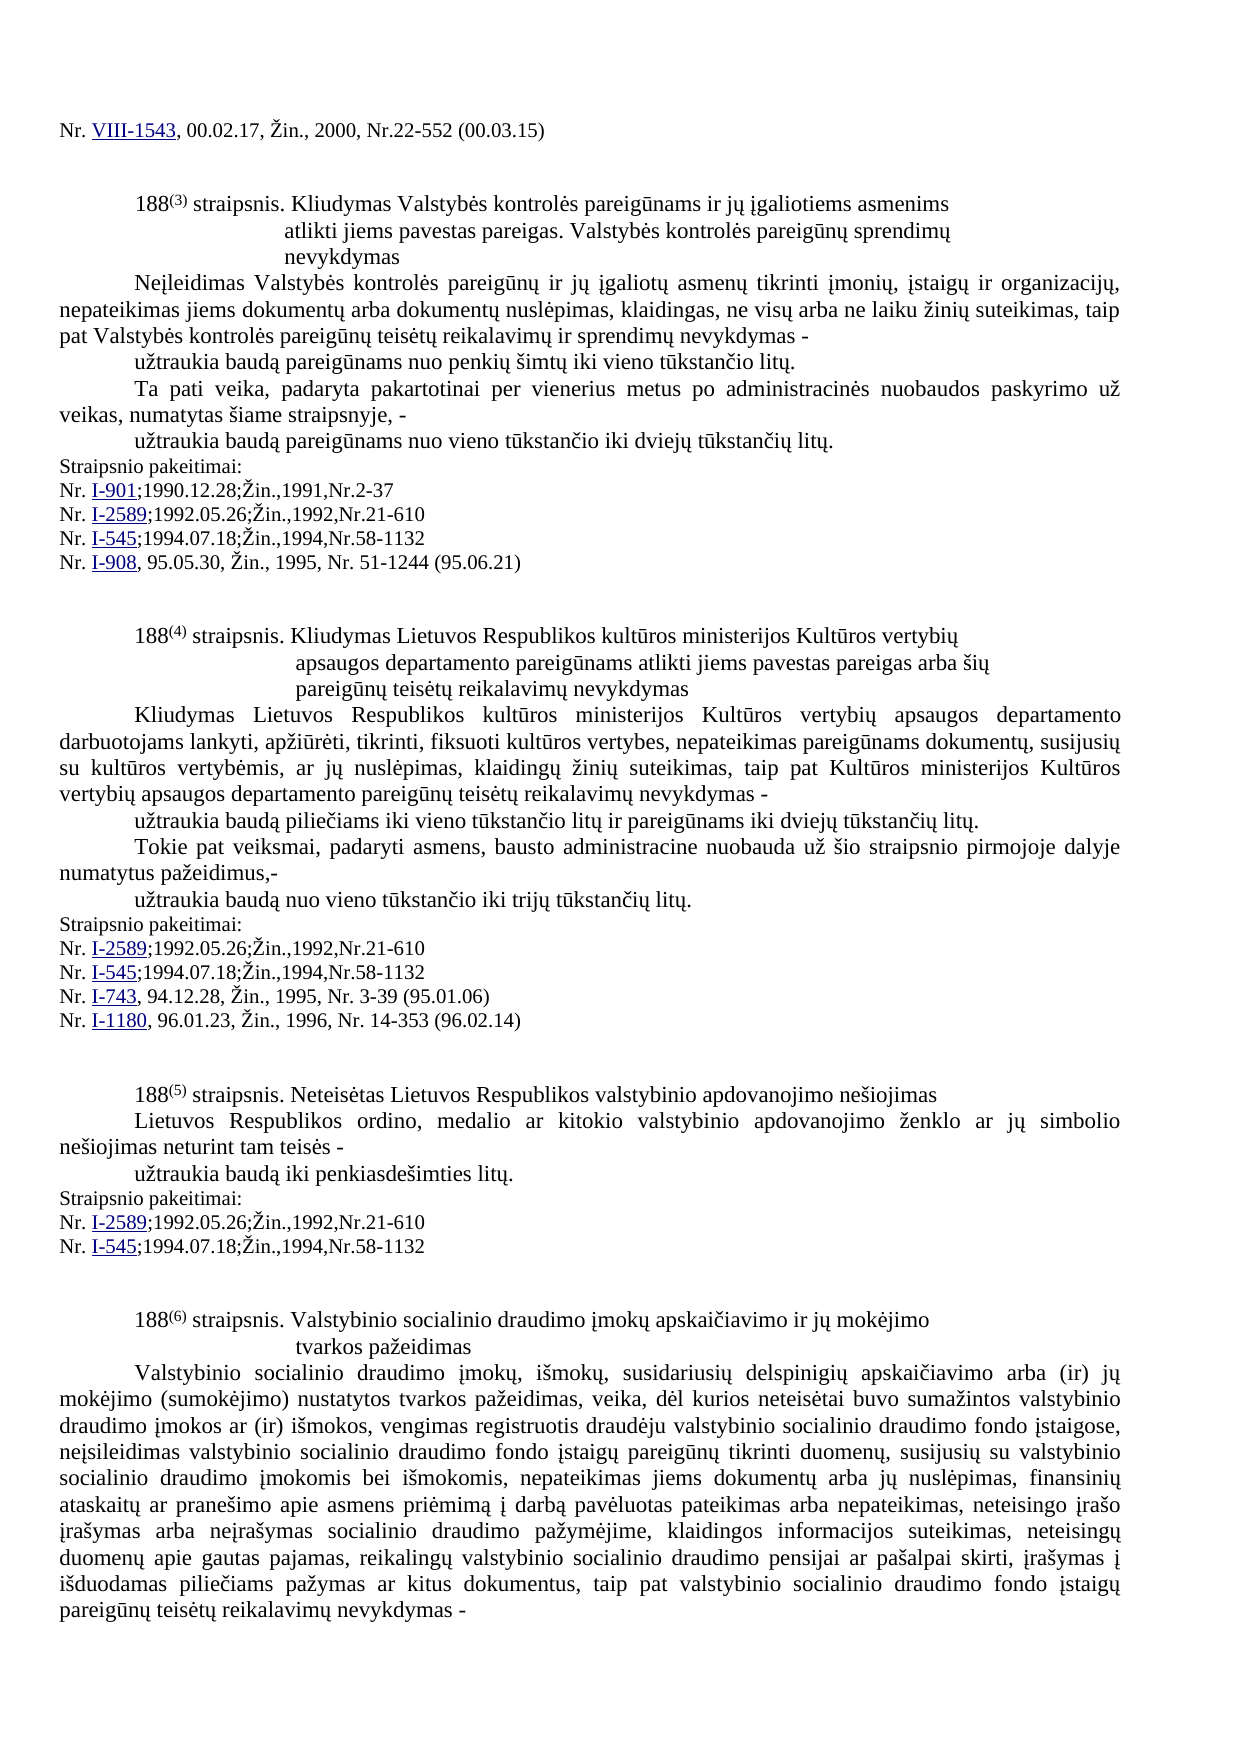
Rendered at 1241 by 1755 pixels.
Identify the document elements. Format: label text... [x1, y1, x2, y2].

text užtraukia baudą pareigūnams nuo penkių šimtų iki vieno tūkstančio litų. [59, 348, 1122, 375]
text Straipsnio pakeitimai: [59, 1186, 1122, 1210]
text Lietuvos Respublikos ordino, medalio ar kitokio valstybinio apdovanojimo ženklo ar jų simbolio nešiojimas neturint tam teisės - [59, 1107, 1122, 1160]
text tvarkos pažeidimas [295, 1333, 1122, 1359]
text Nr. I-901;1990.12.28;Žin.,1991,Nr.2-37 [59, 478, 1122, 502]
text užtraukia baudą pareigūnams nuo vieno tūkstančio iki dviejų tūkstančių litų. [59, 427, 1122, 454]
text pareigūnų teisėtų reikalavimų nevykdymas [209, 675, 1122, 701]
text Nr. I-743, 94.12.28, Žin., 1995, Nr. 3-39 (95.01.06) [59, 984, 1122, 1008]
text užtraukia baudą piliečiams iki vieno tūkstančio litų ir pareigūnams iki dviejų tūkstančių litų. [59, 807, 1122, 833]
text Nr. I-2589;1992.05.26;Žin.,1992,Nr.21-610 [59, 502, 1122, 526]
text Kliudymas Lietuvos Respublikos kultūros ministerijos Kultūros vertybių apsaugos departamento darbuotojams lankyti, apžiūrėti, tikrinti, fiksuoti kultūros vertybes, nepateikimas pareigūnams dokumentų, susijusių su kultūros vertybėmis, ar jų nuslėpimas, klaidingų žinių suteikimas, taip pat Kultūros ministerijos Kultūros vertybių apsaugos departamento pareigūnų teisėtų reikalavimų nevykdymas - [59, 701, 1122, 807]
text 188(5) straipsnis. Neteisėtas Lietuvos Respublikos valstybinio apdovanojimo nešiojimas [59, 1081, 1122, 1107]
text 188(4) straipsnis. Kliudymas Lietuvos Respublikos kultūros ministerijos Kultūros vertybių [59, 622, 1122, 649]
text atlikti jiems pavestas pareigas. Valstybės kontrolės pareigūnų sprendimų [284, 217, 1122, 243]
text apsaugos departamento pareigūnams atlikti jiems pavestas pareigas arba šių [209, 649, 1122, 675]
text užtraukia baudą iki penkiasdešimties litų. [59, 1160, 1122, 1186]
text 188(6) straipsnis. Valstybinio socialinio draudimo įmokų apskaičiavimo ir jų mokėjimo [134, 1306, 1122, 1333]
text Nr. I-908, 95.05.30, Žin., 1995, Nr. 51-1244 (95.06.21) [59, 550, 1122, 574]
text Straipsnio pakeitimai: [59, 454, 1122, 478]
text Nr. I-1180, 96.01.23, Žin., 1996, Nr. 14-353 (96.02.14) [59, 1008, 1122, 1032]
text nevykdymas [284, 243, 1122, 269]
text Nr. I-545;1994.07.18;Žin.,1994,Nr.58-1132 [59, 526, 1122, 550]
text Nr. I-545;1994.07.18;Žin.,1994,Nr.58-1132 [59, 1234, 1122, 1258]
text Neįleidimas Valstybės kontrolės pareigūnų ir jų įgaliotų asmenų tikrinti įmonių, įstaigų ir organizacijų, nepateikimas jiems dokumentų arba dokumentų nuslėpimas, klaidingas, ne visų arba ne laiku žinių suteikimas, taip pat Valstybės kontrolės pareigūnų teisėtų reikalavimų ir sprendimų nevykdymas - [59, 269, 1122, 348]
text Nr. I-2589;1992.05.26;Žin.,1992,Nr.21-610 [59, 1210, 1122, 1234]
text Valstybinio socialinio draudimo įmokų, išmokų, susidariusių delspinigių apskaičiavimo arba (ir) jų mokėjimo (sumokėjimo) nustatytos tvarkos pažeidimas, veika, dėl kurios neteisėtai buvo sumažintos valstybinio draudimo įmokos ar (ir) išmokos, vengimas registruotis draudėju valstybinio socialinio draudimo fondo įstaigose, neįsileidimas valstybinio socialinio draudimo fondo įstaigų pareigūnų tikrinti duomenų, susijusių su valstybinio socialinio draudimo įmokomis bei išmokomis, nepateikimas jiems dokumentų arba jų nuslėpimas, finansinių ataskaitų ar pranešimo apie asmens priėmimą į darbą pavėluotas pateikimas arba nepateikimas, neteisingo įrašo įrašymas arba neįrašymas socialinio draudimo pažymėjime, klaidingos informacijos suteikimas, neteisingų duomenų apie gautas pajamas, reikalingų valstybinio socialinio draudimo pensijai ar pašalpai skirti, įrašymas į išduodamas piliečiams pažymas ar kitus dokumentus, taip pat valstybinio socialinio draudimo fondo įstaigų pareigūnų teisėtų reikalavimų nevykdymas - [59, 1359, 1122, 1623]
text Tokie pat veiksmai, padaryti asmens, bausto administracine nuobauda už šio straipsnio pirmojoje dalyje numatytus pažeidimus,- [59, 833, 1122, 886]
text Nr. VIII-1543, 00.02.17, Žin., 2000, Nr.22-552 (00.03.15) [59, 118, 1122, 142]
text užtraukia baudą nuo vieno tūkstančio iki trijų tūkstančių litų. [59, 886, 1122, 912]
text Nr. I-545;1994.07.18;Žin.,1994,Nr.58-1132 [59, 960, 1122, 984]
text 188(3) straipsnis. Kliudymas Valstybės kontrolės pareigūnams ir jų įgaliotiems asmenims [135, 190, 1122, 217]
text Ta pati veika, padaryta pakartotinai per vienerius metus po administracinės nuobaudos paskyrimo už veikas, numatytas šiame straipsnyje, - [59, 375, 1122, 427]
text Nr. I-2589;1992.05.26;Žin.,1992,Nr.21-610 [59, 936, 1122, 960]
text Straipsnio pakeitimai: [59, 912, 1122, 936]
